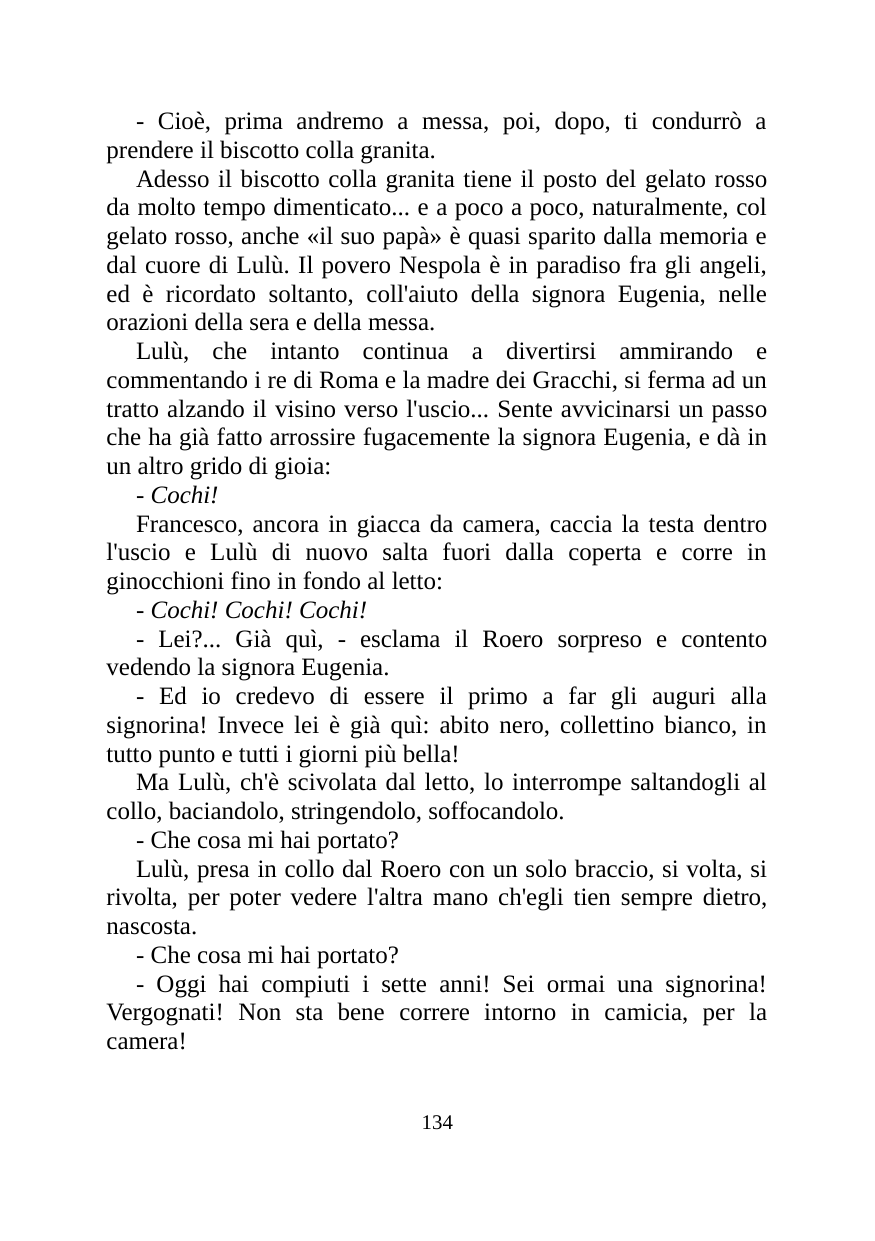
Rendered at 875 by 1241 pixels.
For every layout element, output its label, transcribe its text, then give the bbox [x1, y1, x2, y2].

text Adesso il biscotto colla granita tiene il posto del gelato rosso da molto tempo dimenticato... e a poco a poco, naturalmente, col gelato rosso, anche «il suo papà» è quasi sparito dalla memoria e dal cuore di Lulù. Il povero Nespola è in paradiso fra gli angeli, ed è ricordato soltanto, coll'aiuto della signora Eugenia, nelle orazioni della sera e della messa. [106, 164, 768, 336]
text - Che cosa mi hai portato? [106, 940, 768, 969]
text - Cioè, prima andremo a messa, poi, dopo, ti condurrò a prendere il biscotto colla granita. [106, 106, 768, 164]
text Francesco, ancora in giacca da camera, caccia la testa dentro l'uscio e Lulù di nuovo salta fuori dalla coperta e corre in ginocchioni fino in fondo al letto: [106, 509, 768, 595]
text - Che cosa mi hai portato? [106, 825, 768, 854]
text - Oggi hai compiuti i sette anni! Sei ormai una signorina! Vergognati! Non sta bene correre intorno in camicia, per la camera! [106, 969, 768, 1055]
text - Cochi! Cochi! Cochi! [106, 595, 768, 624]
text - Lei?... Già quì, - esclama il Roero sorpreso e contento vedendo la signora Eugenia. [106, 624, 768, 681]
text Ma Lulù, ch'è scivolata dal letto, lo interrompe saltandogli al collo, baciandolo, stringendolo, soffocandolo. [106, 767, 768, 825]
text Lulù, presa in collo dal Roero con un solo braccio, si volta, si rivolta, per poter vedere l'altra mano ch'egli tien sempre dietro, nascosta. [106, 854, 768, 940]
text - Ed io credevo di essere il primo a far gli auguri alla signorina! Invece lei è già quì: abito nero, collettino bianco, in tutto punto e tutti i giorni più bella! [106, 681, 768, 767]
text - Cochi! [106, 480, 768, 509]
text Lulù, che intanto continua a divertirsi ammirando e commentando i re di Roma e la madre dei Gracchi, si ferma ad un tratto alzando il visino verso l'uscio... Sente avvicinarsi un passo che ha già fatto arrossire fugacemente la signora Eugenia, e dà in un altro grido di gioia: [106, 336, 768, 480]
